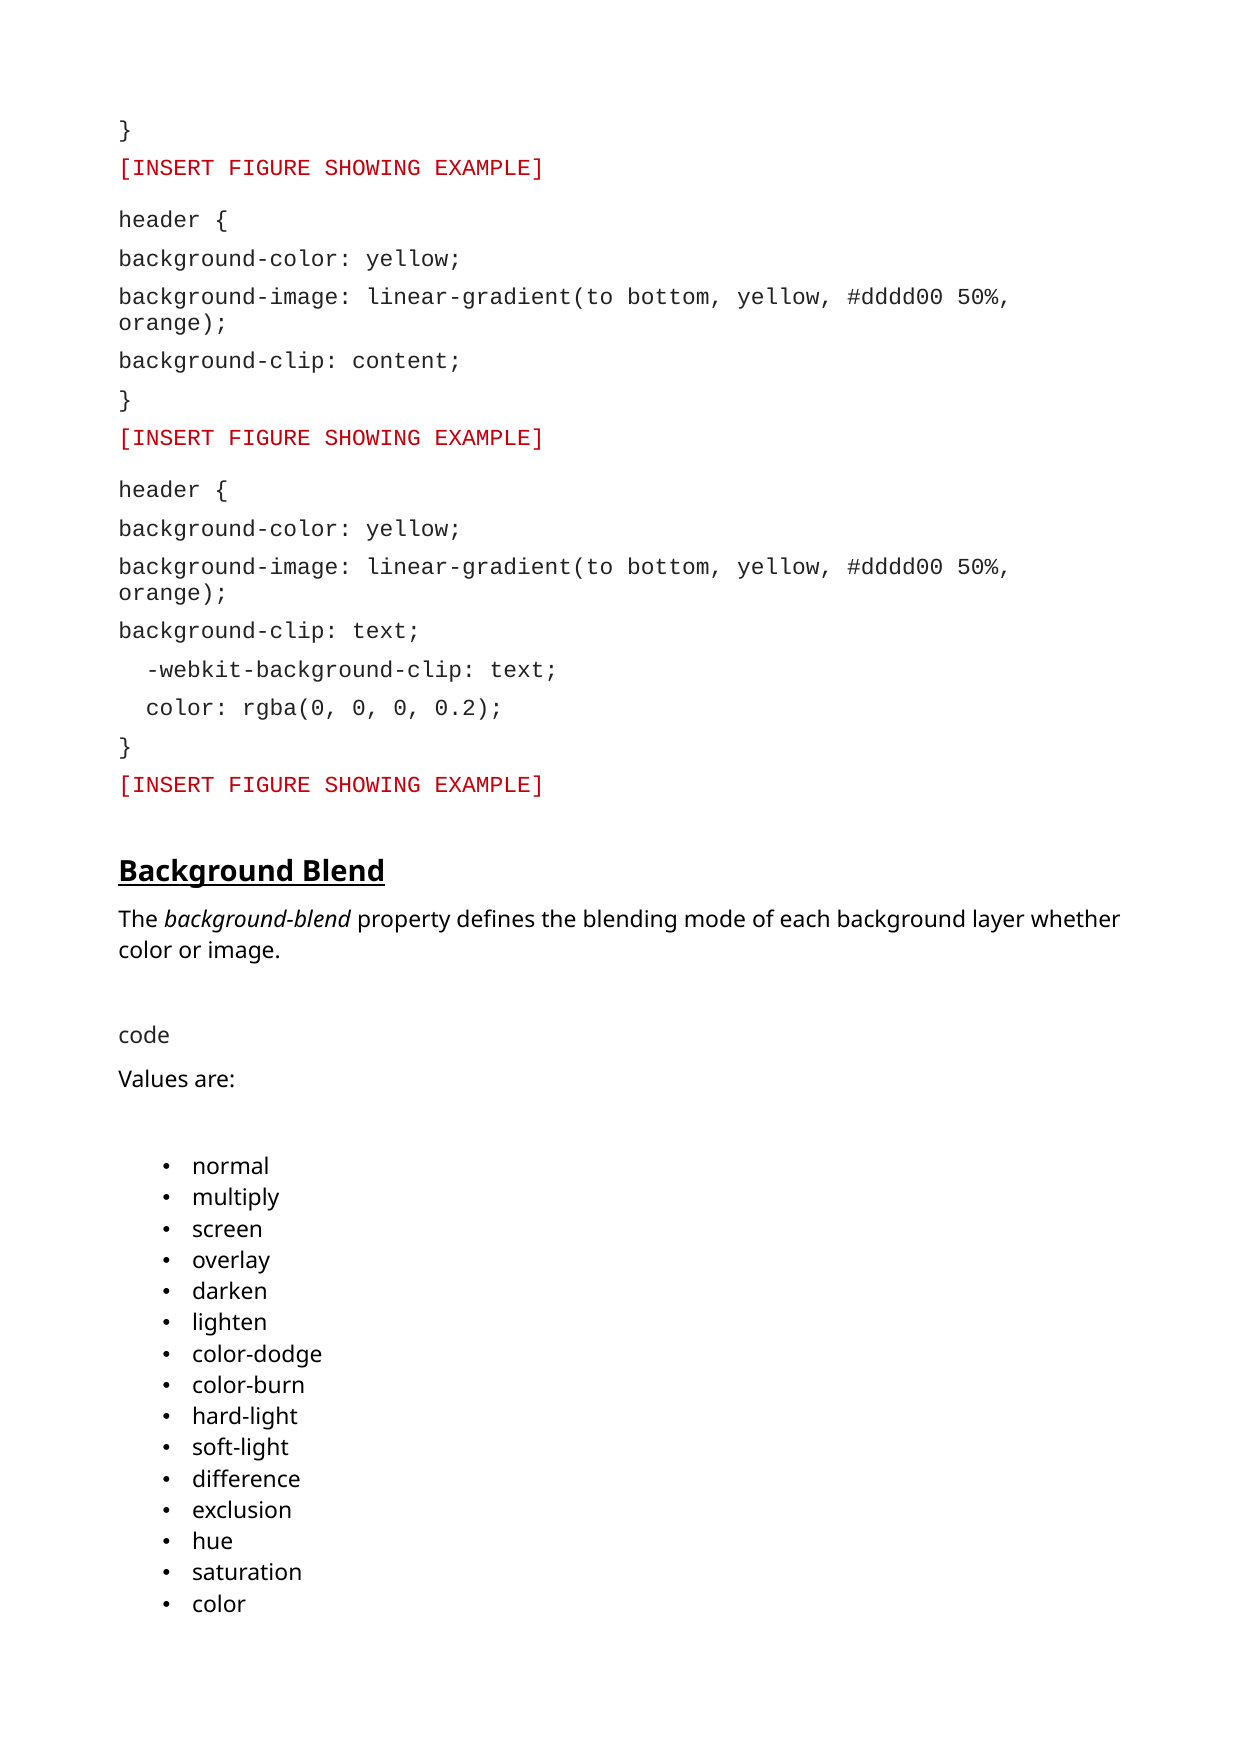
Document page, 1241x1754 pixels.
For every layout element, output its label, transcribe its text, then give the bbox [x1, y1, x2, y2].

list hard-light [162, 1400, 1122, 1431]
text header { [118, 208, 1122, 234]
list difference [162, 1462, 1122, 1494]
text background-image: linear-gradient(to bottom, yellow, #dddd00 50%, orange); [118, 555, 1122, 607]
text code [118, 1019, 1122, 1050]
text header { [118, 478, 1122, 504]
list soft-light [162, 1431, 1122, 1462]
text [INSERT FIGURE SHOWING EXAMPLE] [118, 427, 1122, 452]
text } [118, 388, 1122, 414]
list lighten [162, 1306, 1122, 1337]
text background-color: yellow; [118, 517, 1122, 543]
text [INSERT FIGURE SHOWING EXAMPLE] [118, 773, 1122, 799]
text -webkit-background-clip: text; [118, 658, 1122, 684]
list hue [162, 1525, 1122, 1556]
list multiply [162, 1181, 1122, 1212]
text background-image: linear-gradient(to bottom, yellow, #dddd00 50%, orange); [118, 285, 1122, 337]
list darken [162, 1275, 1122, 1306]
list normal [162, 1150, 1122, 1181]
list overlay [162, 1244, 1122, 1275]
text The background-blend property defines the blending mode of each background layer whether color or image. [118, 902, 1122, 965]
list color [162, 1587, 1122, 1619]
list screen [162, 1212, 1122, 1244]
list color-burn [162, 1369, 1122, 1400]
text background-clip: text; [118, 620, 1122, 646]
text } [118, 118, 1122, 144]
text background-color: yellow; [118, 247, 1122, 273]
text color: rgba(0, 0, 0, 0.2); [118, 697, 1122, 722]
text } [118, 735, 1122, 761]
subtitle Background Blend [118, 850, 1122, 890]
list saturation [162, 1556, 1122, 1587]
text background-clip: content; [118, 350, 1122, 376]
list color-dodge [162, 1337, 1122, 1369]
text [INSERT FIGURE SHOWING EXAMPLE] [118, 157, 1122, 182]
list exclusion [162, 1494, 1122, 1525]
text Values are: [118, 1062, 1122, 1094]
